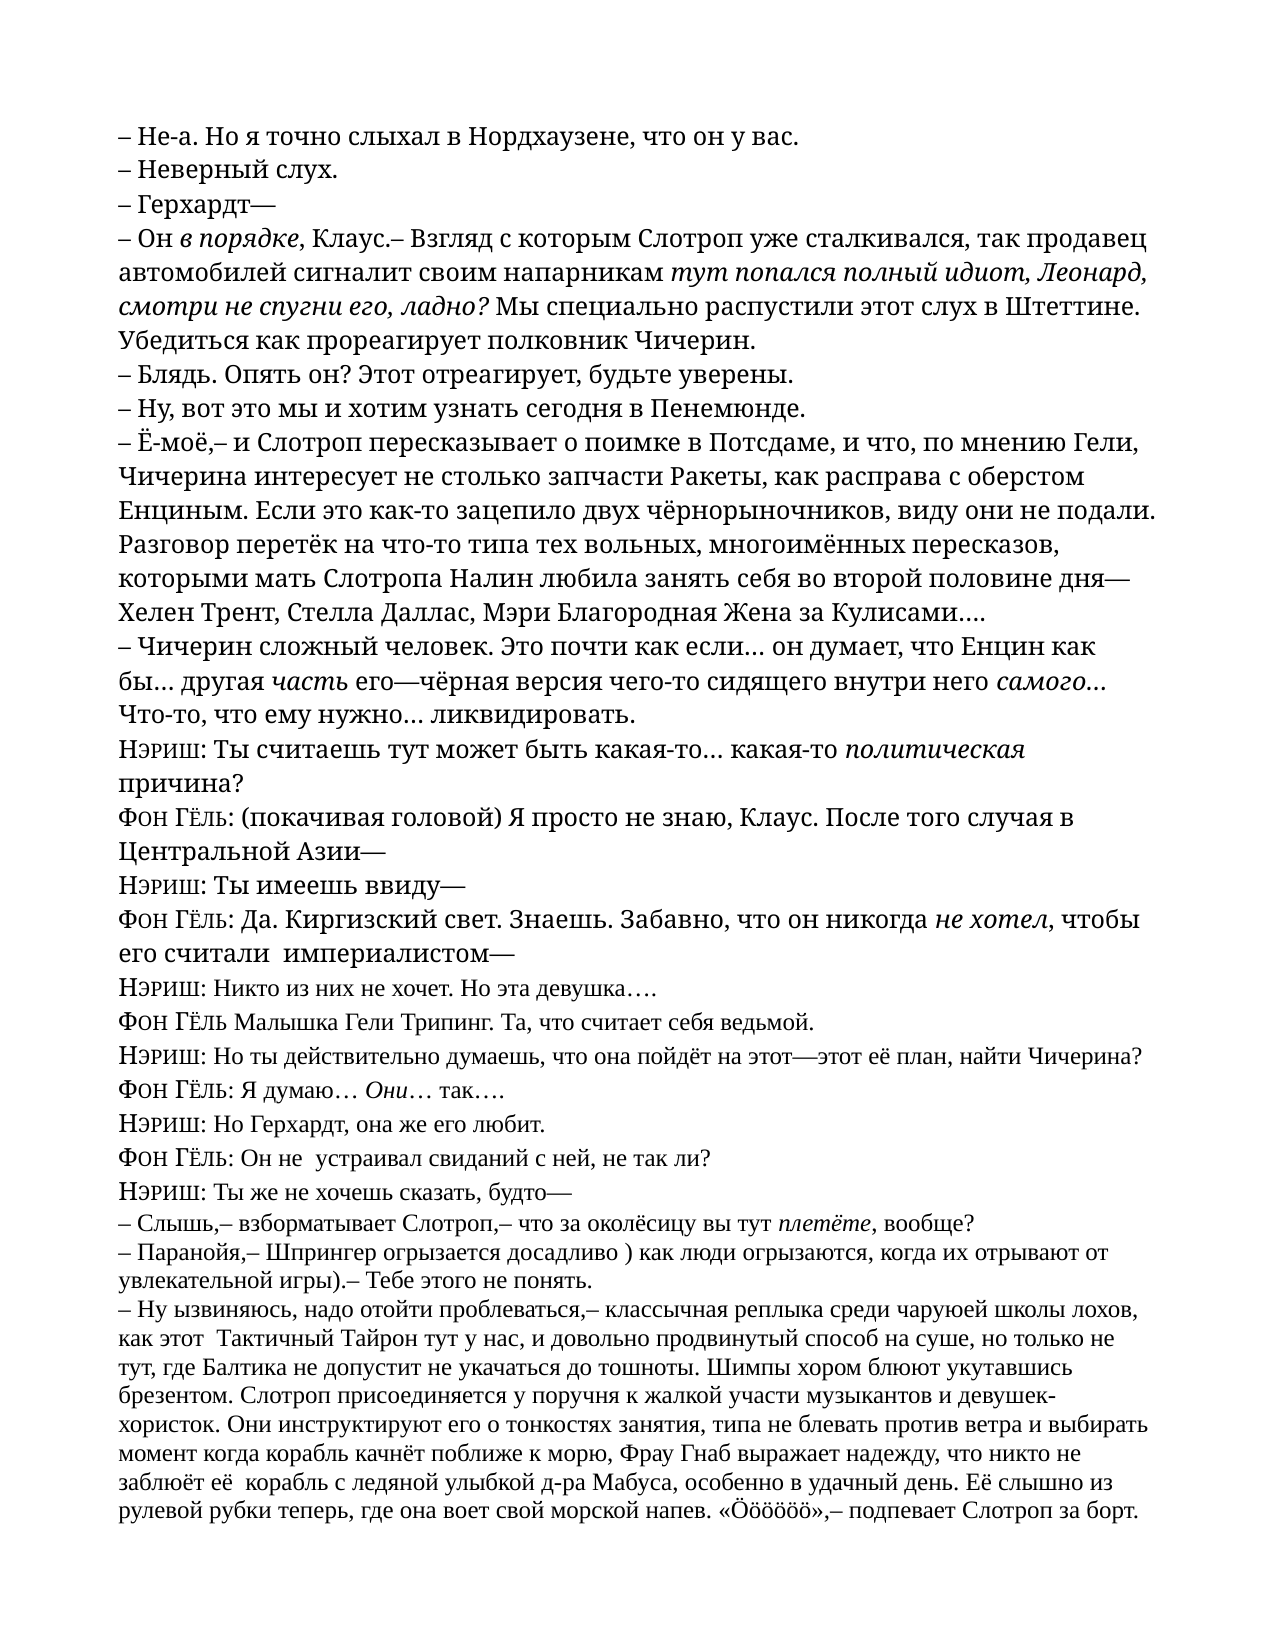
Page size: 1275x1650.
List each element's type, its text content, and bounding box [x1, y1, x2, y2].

text Фон Гёль Малышка Гели Трипинг. Та, что считает себя ведьмой. [118, 1004, 1157, 1038]
text Нэриш: Но ты действительно думаешь, что она пойдёт на этот—этот её план, найти Чичерина? [118, 1038, 1157, 1072]
text Фон Гёль: Он не устраивал свиданий с ней, не так ли? [118, 1140, 1157, 1174]
text Фон Гёль: Да. Киргизский свет. Знаешь. Забавно, что он никогда не хотел, чтобы его считали империалистом— [118, 902, 1157, 970]
text – Ну, вот это мы и хотим узнать сегодня в Пенемюнде. [118, 391, 1157, 425]
text – Блядь. Опять он? Этот отреагирует, будьте уверены. [118, 357, 1157, 391]
text – Не-а. Но я точно слыхал в Нордхаузене, что он у вас. [118, 118, 1157, 152]
text Нэриш: Ты же не хочешь сказать, будто— [118, 1174, 1157, 1208]
text – Герхардт— [118, 186, 1157, 220]
text – Слышь,– взборматывает Слотроп,– что за околёсицу вы тут плетёте, вообще? [118, 1208, 1157, 1237]
text Фон Гёль: (покачивая головой) Я просто не знаю, Клаус. После того случая в Центральной Азии— [118, 799, 1157, 867]
text – Неверный слух. [118, 152, 1157, 186]
text Фон Гёль: Я думаю… Они… так…. [118, 1072, 1157, 1106]
text Нэриш: Но Герхардт, она же его любит. [118, 1106, 1157, 1140]
text Нэриш: Ты имеешь ввиду— [118, 867, 1157, 902]
text – Чичерин сложный человек. Это почти как если… он думает, что Енцин как бы… другая часть его—чёрная версия чего-то сидящего внутри него самого… Что-то, что ему нужно… ликвидировать. [118, 629, 1157, 731]
text – Ё-моё,– и Слотроп пересказывает о поимке в Потсдаме, и что, по мнению Гели, Чичерина интересует не столько запчасти Ракеты, как расправа с оберстом Енциным. Если это как-то зацепило двух чёрнорыночников, виду они не подали. [118, 425, 1157, 527]
text – Паранойя,– Шпрингер огрызается досадливо ) как люди огрызаются, когда их отрывают от увлекательной игры).– Тебе этого не понять. [118, 1237, 1157, 1294]
text Нэриш: Ты считаешь тут может быть какая-то… какая-то политическая причина? [118, 731, 1157, 799]
text – Он в порядке, Клаус.– Взгляд с которым Слотроп уже сталкивался, так продавец автомобилей сигналит своим напарникам тут попался полный идиот, Леонард, смотри не спугни его, ладно? Мы специально распустили этот слух в Штеттине. Убедиться как прореагирует полковник Чичерин. [118, 220, 1157, 357]
text – Ну ызвиняюсь, надо отойти проблеваться,– классычная реплыка среди чаруюей школы лохов, как этот Тактичный Тайрон тут у нас, и довольно продвинутый способ на суше, но только не тут, где Балтика не допустит не укачаться до тошноты. Шимпы хором блюют укутавшись брезентом. Слотроп присоединяется у поручня к жалкой участи музыкантов и девушек-хористок. Они инструктируют его о тонкостях занятия, типа не блевать против ветра и выбирать момент когда корабль качнёт поближе к морю, Фрау Гнаб выражает надежду, что никто не заблюёт её корабль с ледяной улыбкой д-ра Мабуса, особенно в удачный день. Её слышно из рулевой рубки теперь, где она воет свой морской напев. «Öööööö»,– подпевает Слотроп за борт. [118, 1294, 1157, 1524]
text Нэриш: Никто из них не хочет. Но эта девушка…. [118, 970, 1157, 1004]
text Разговор перетёк на что-то типа тех вольных, многоимённых пересказов, которыми мать Слотропа Налин любила занять себя во второй половине дня—Хелен Трент, Стелла Даллас, Мэри Благородная Жена за Кулисами…. [118, 527, 1157, 629]
